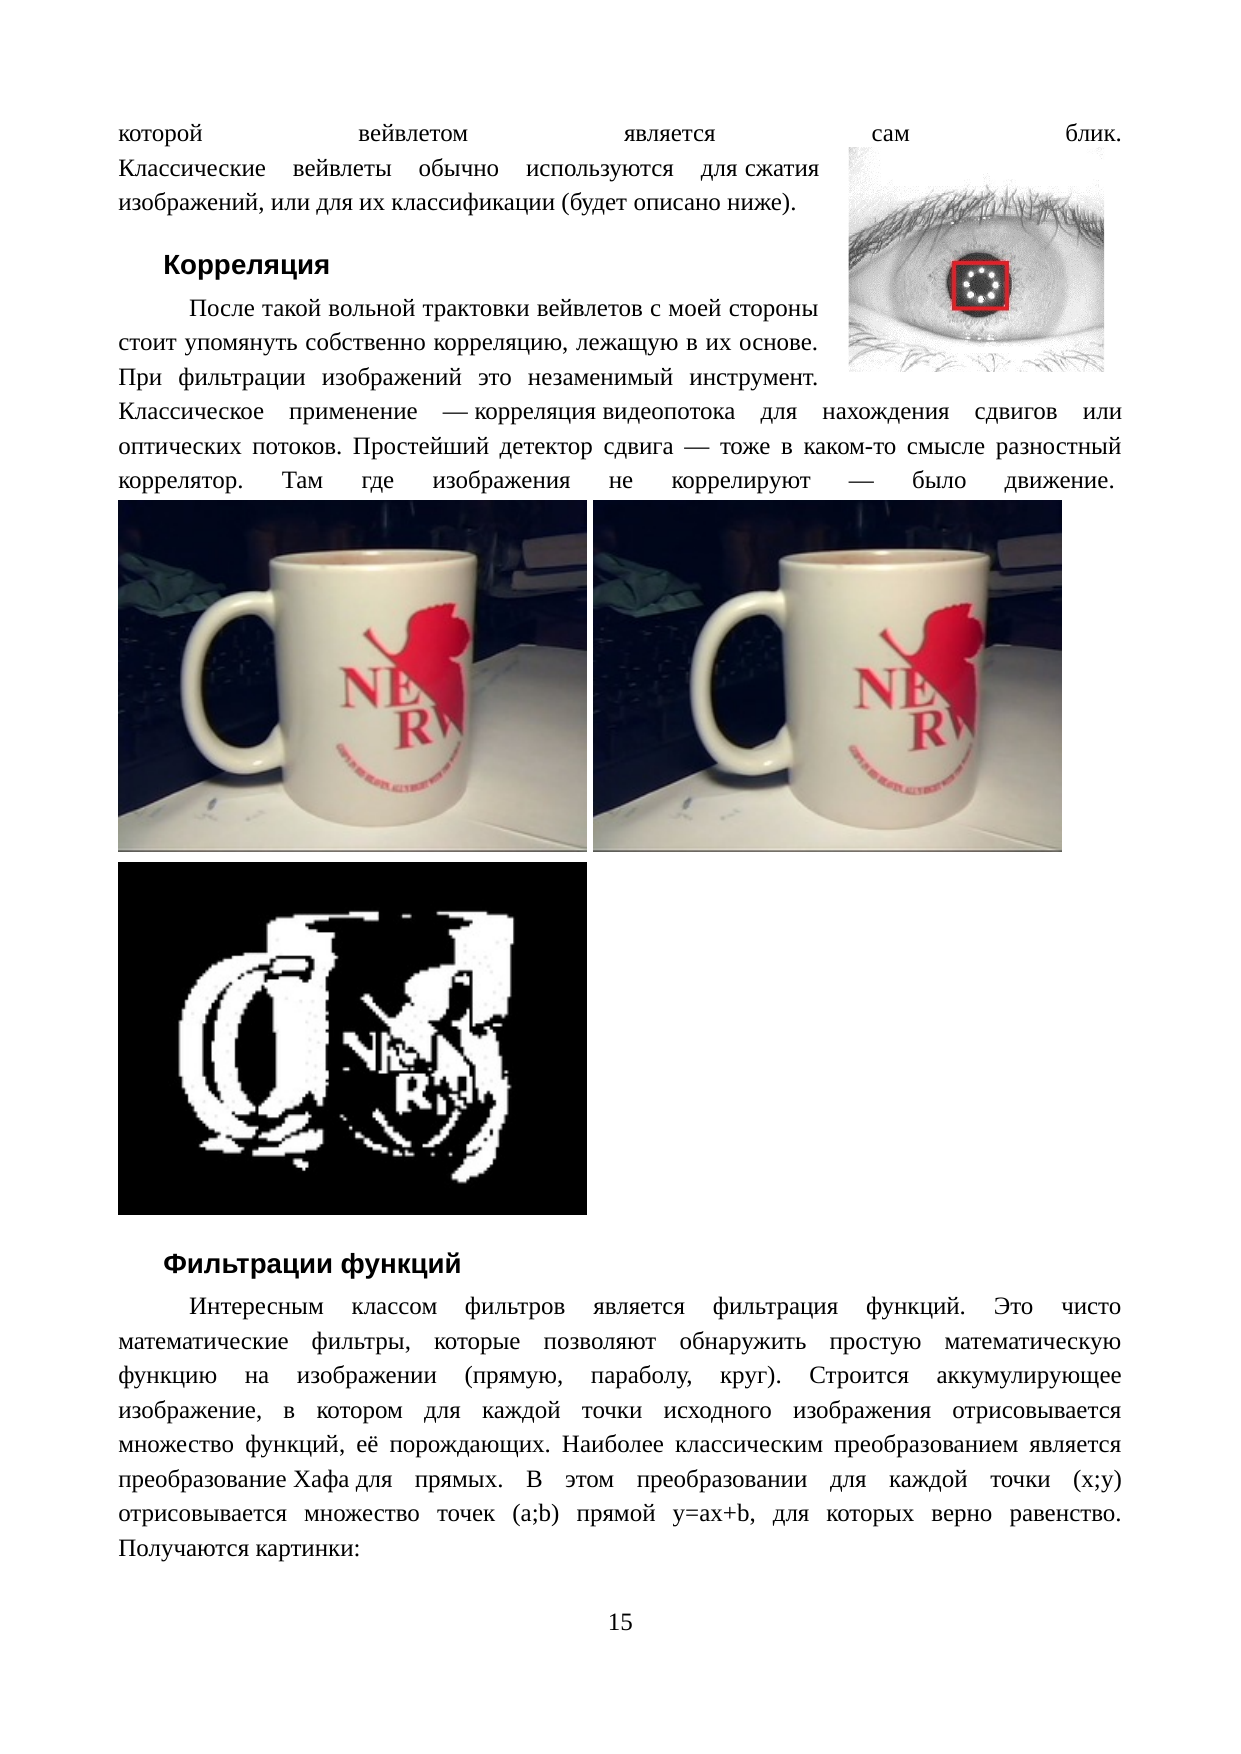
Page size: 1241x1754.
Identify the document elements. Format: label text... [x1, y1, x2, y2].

text которой вейвлетом является сам блик. Классические вейвлеты обычно используются для сжатия изображений, или для их классификации (будет описано ниже). [118, 118, 1122, 216]
picture [118, 500, 587, 852]
picture [593, 500, 1062, 852]
text После такой вольной трактовки вейвлетов с моей стороны стоит упомянуть собственно корреляцию, лежащую в их основе. При фильтрации изображений это незаменимый инструмент. Классическое применение — корреляция видеопотока для нахождения сдвигов или оптических потоков. Простейший детектор сдвига — тоже в каком-то смысле разностный коррелятор. Там где изображения не коррелируют — было движение. [118, 293, 1122, 1214]
subtitle Фильтрации функций [163, 1247, 1122, 1279]
text Интересным классом фильтров является фильтрация функций. Это чисто математические фильтры, которые позволяют обнаружить простую математическую функцию на изображении (прямую, параболу, круг). Строится аккумулирующее изображение, в котором для каждой точки исходного изображения отрисовывается множество функций, её порождающих. Наиболее классическим преобразованием является преобразование Хафа для прямых. В этом преобразовании для каждой точки (x;y) отрисовывается множество точек (a;b) прямой y=ax+b, для которых верно равенство. Получаются картинки: [118, 1291, 1122, 1561]
subtitle Корреляция [163, 249, 848, 281]
picture [848, 147, 1105, 372]
subtitle [1105, 249, 1122, 281]
picture [118, 862, 587, 1215]
